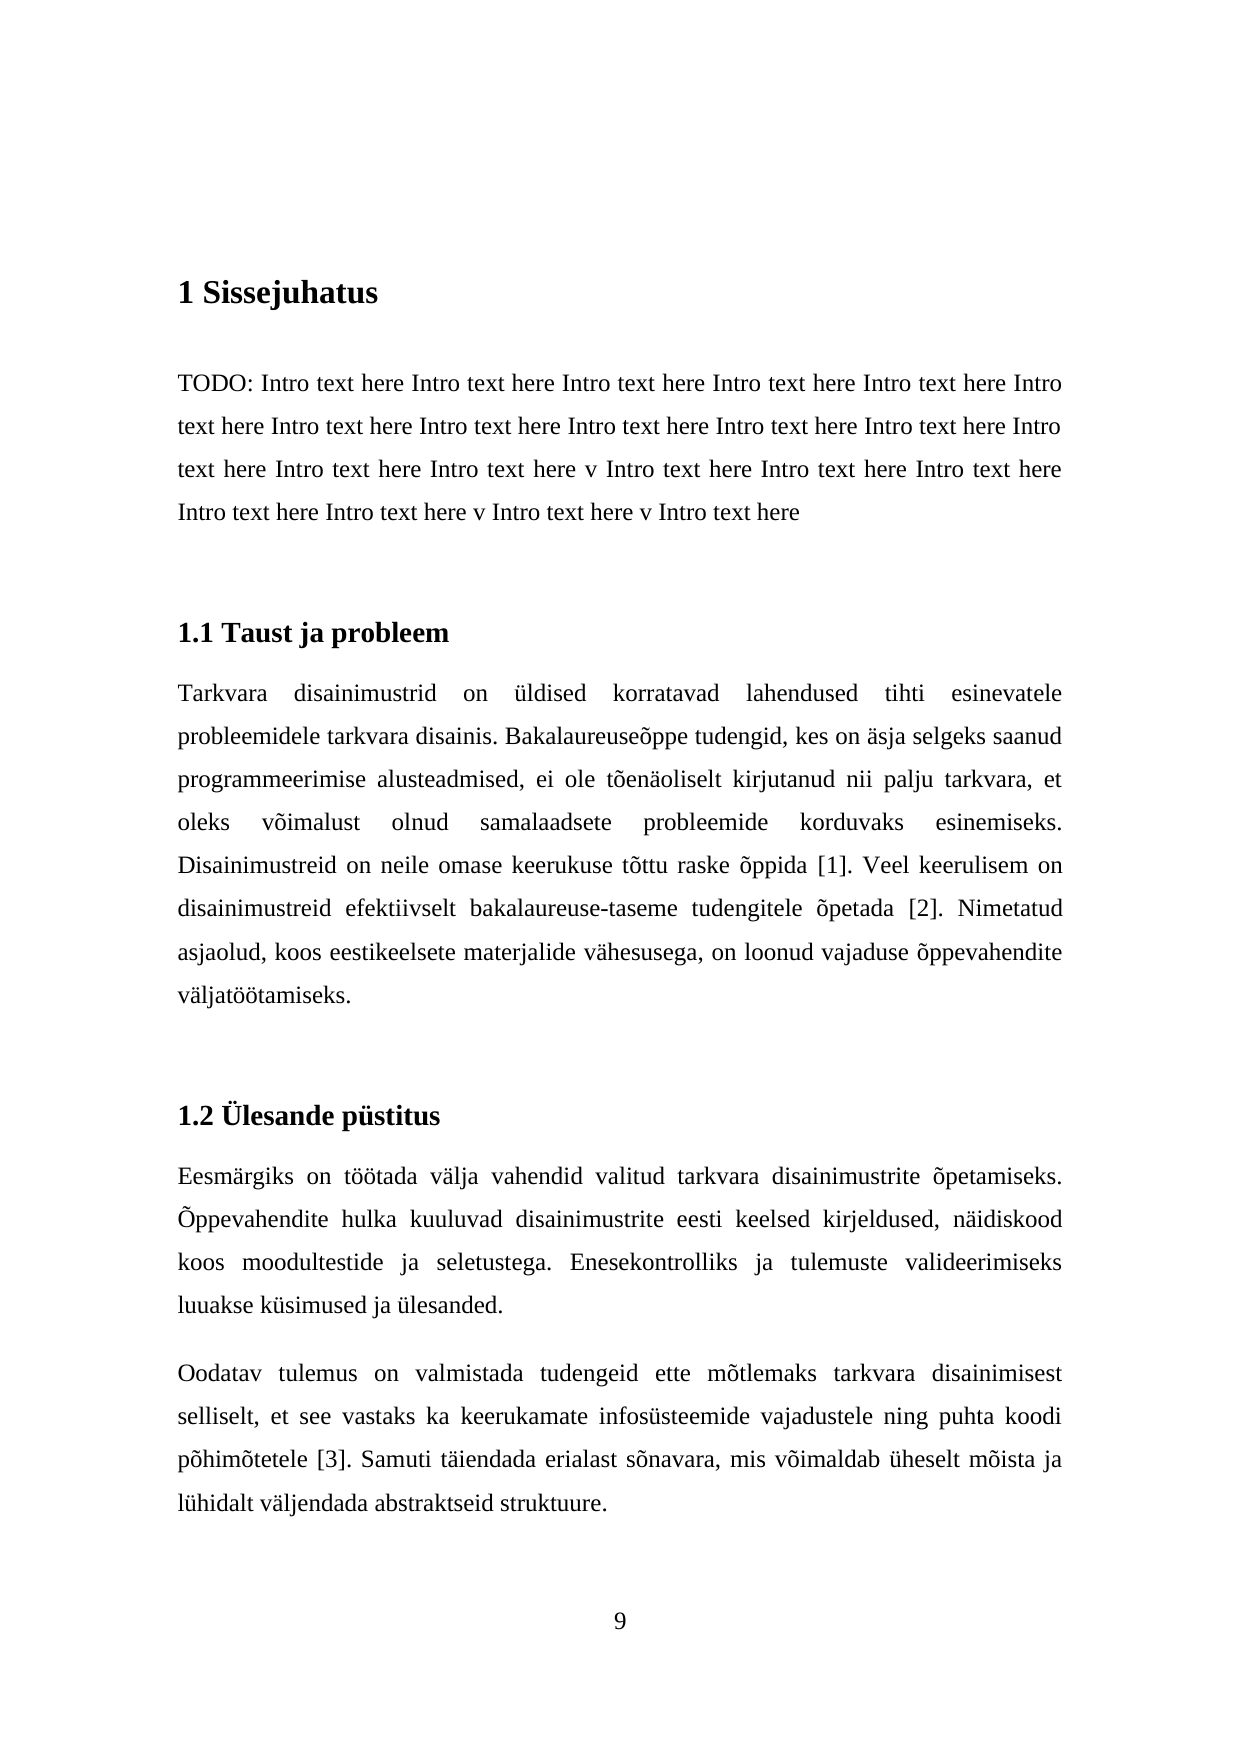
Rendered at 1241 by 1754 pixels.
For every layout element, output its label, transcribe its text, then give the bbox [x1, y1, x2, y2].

subtitle Taust ja probleem [177, 615, 1063, 649]
text Eesmärgiks on töötada välja vahendid valitud tarkvara disainimustrite õpetamiseks. Õppevahendite hulka kuuluvad disainimustrite eesti keelsed kirjeldused, näidiskood koos moodultestide ja seletustega. Enesekontrolliks ja tulemuste valideerimiseks luuakse küsimused ja ülesanded. [177, 1161, 1063, 1319]
subtitle Sissejuhatus [177, 273, 1063, 311]
text Oodatav tulemus on valmistada tudengeid ette mõtlemaks tarkvara disainimisest selliselt, et see vastaks ka keerukamate infosüsteemide vajadustele ning puhta koodi põhimõtetele [3]. Samuti täiendada erialast sõnavara, mis võimaldab üheselt mõista ja lühidalt väljendada abstraktseid struktuure. [177, 1358, 1063, 1516]
subtitle Ülesande püstitus [177, 1098, 1063, 1131]
text Tarkvara disainimustrid on üldised korratavad lahendused tihti esinevatele probleemidele tarkvara disainis. Bakalaureuseõppe tudengid, kes on äsja selgeks saanud programmeerimise alusteadmised, ei ole tõenäoliselt kirjutanud nii palju tarkvara, et oleks võimalust olnud samalaadsete probleemide korduvaks esinemiseks. Disainimustreid on neile omase keerukuse tõttu raske õppida [1]. Veel keerulisem on disainimustreid efektiivselt bakalaureuse-taseme tudengitele õpetada [2]. Nimetatud asjaolud, koos eestikeelsete materjalide vähesusega, on loonud vajaduse õppevahendite väljatöötamiseks. [177, 678, 1063, 1008]
text TODO: Intro text here Intro text here Intro text here Intro text here Intro text here Intro text here Intro text here Intro text here Intro text here Intro text here Intro text here Intro text here Intro text here Intro text here v Intro text here Intro text here Intro text here Intro text here Intro text here v Intro text here v Intro text here [177, 368, 1063, 526]
